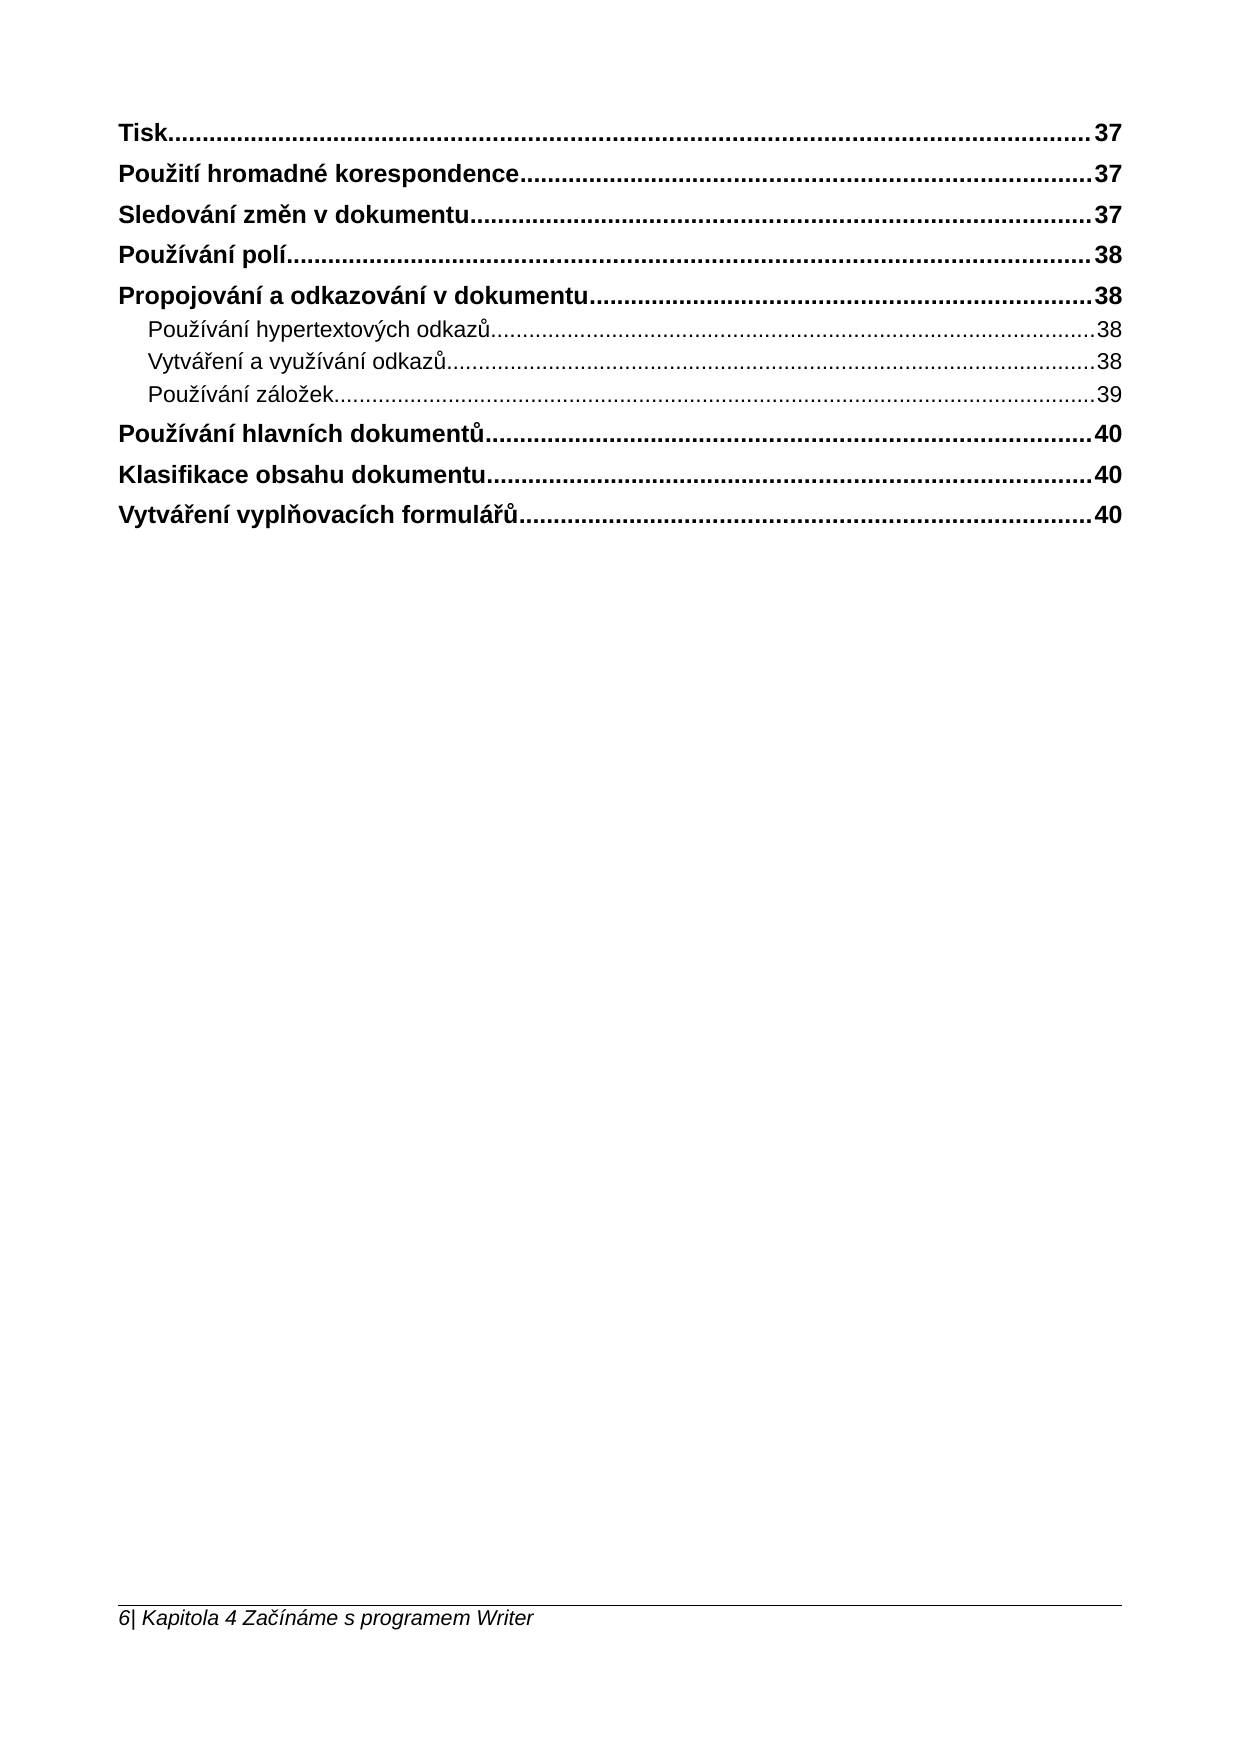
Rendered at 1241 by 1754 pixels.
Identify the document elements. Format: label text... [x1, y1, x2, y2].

text Používání hlavních dokumentů 40 [118, 419, 1122, 448]
text Vytváření a využívání odkazů 38 [148, 348, 1122, 374]
text Používání hypertextových odkazů 38 [148, 316, 1122, 342]
text Klasifikace obsahu dokumentu 40 [118, 460, 1122, 488]
text Používání záložek 39 [148, 381, 1122, 407]
text Sledování změn v dokumentu 37 [118, 199, 1122, 228]
text Vytváření vyplňovacích formulářů 40 [118, 500, 1122, 529]
text Používání polí 38 [118, 240, 1122, 269]
text Propojování a odkazování v dokumentu 38 [118, 281, 1122, 310]
text Tisk 37 [118, 118, 1122, 147]
text Použití hromadné korespondence 37 [118, 159, 1122, 188]
